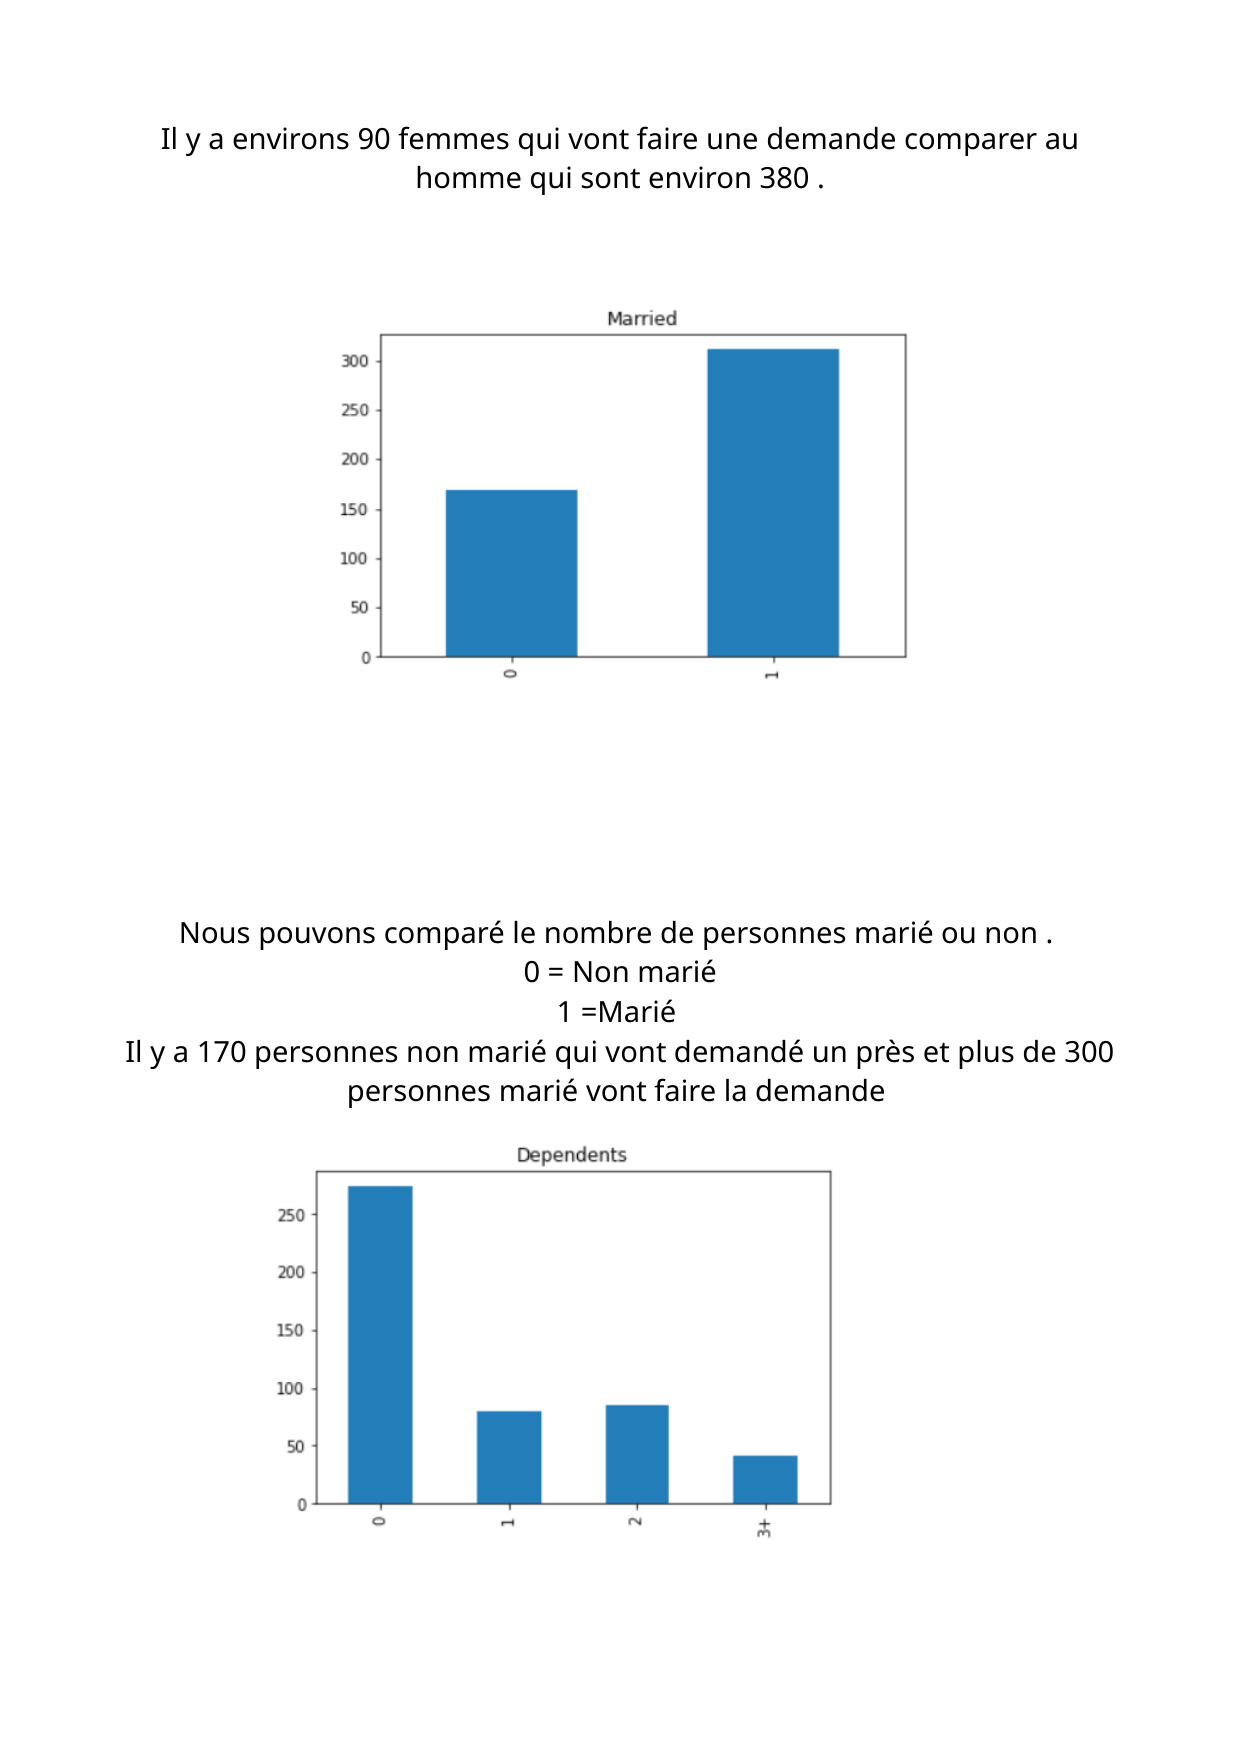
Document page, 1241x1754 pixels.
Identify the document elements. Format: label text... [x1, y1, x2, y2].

text 1 =Marié [118, 991, 1122, 1031]
picture [258, 1132, 864, 1544]
text Il y a environs 90 femmes qui vont faire une demande comparer au homme qui sont environ 380 . [118, 118, 1122, 197]
text Nous pouvons comparé le nombre de personnes marié ou non . [118, 912, 1122, 952]
text 0 = Non marié [118, 952, 1122, 991]
text Il y a 170 personnes non marié qui vont demandé un près et plus de 300 personnes marié vont faire la demande [118, 1031, 1122, 1110]
picture [301, 287, 935, 697]
